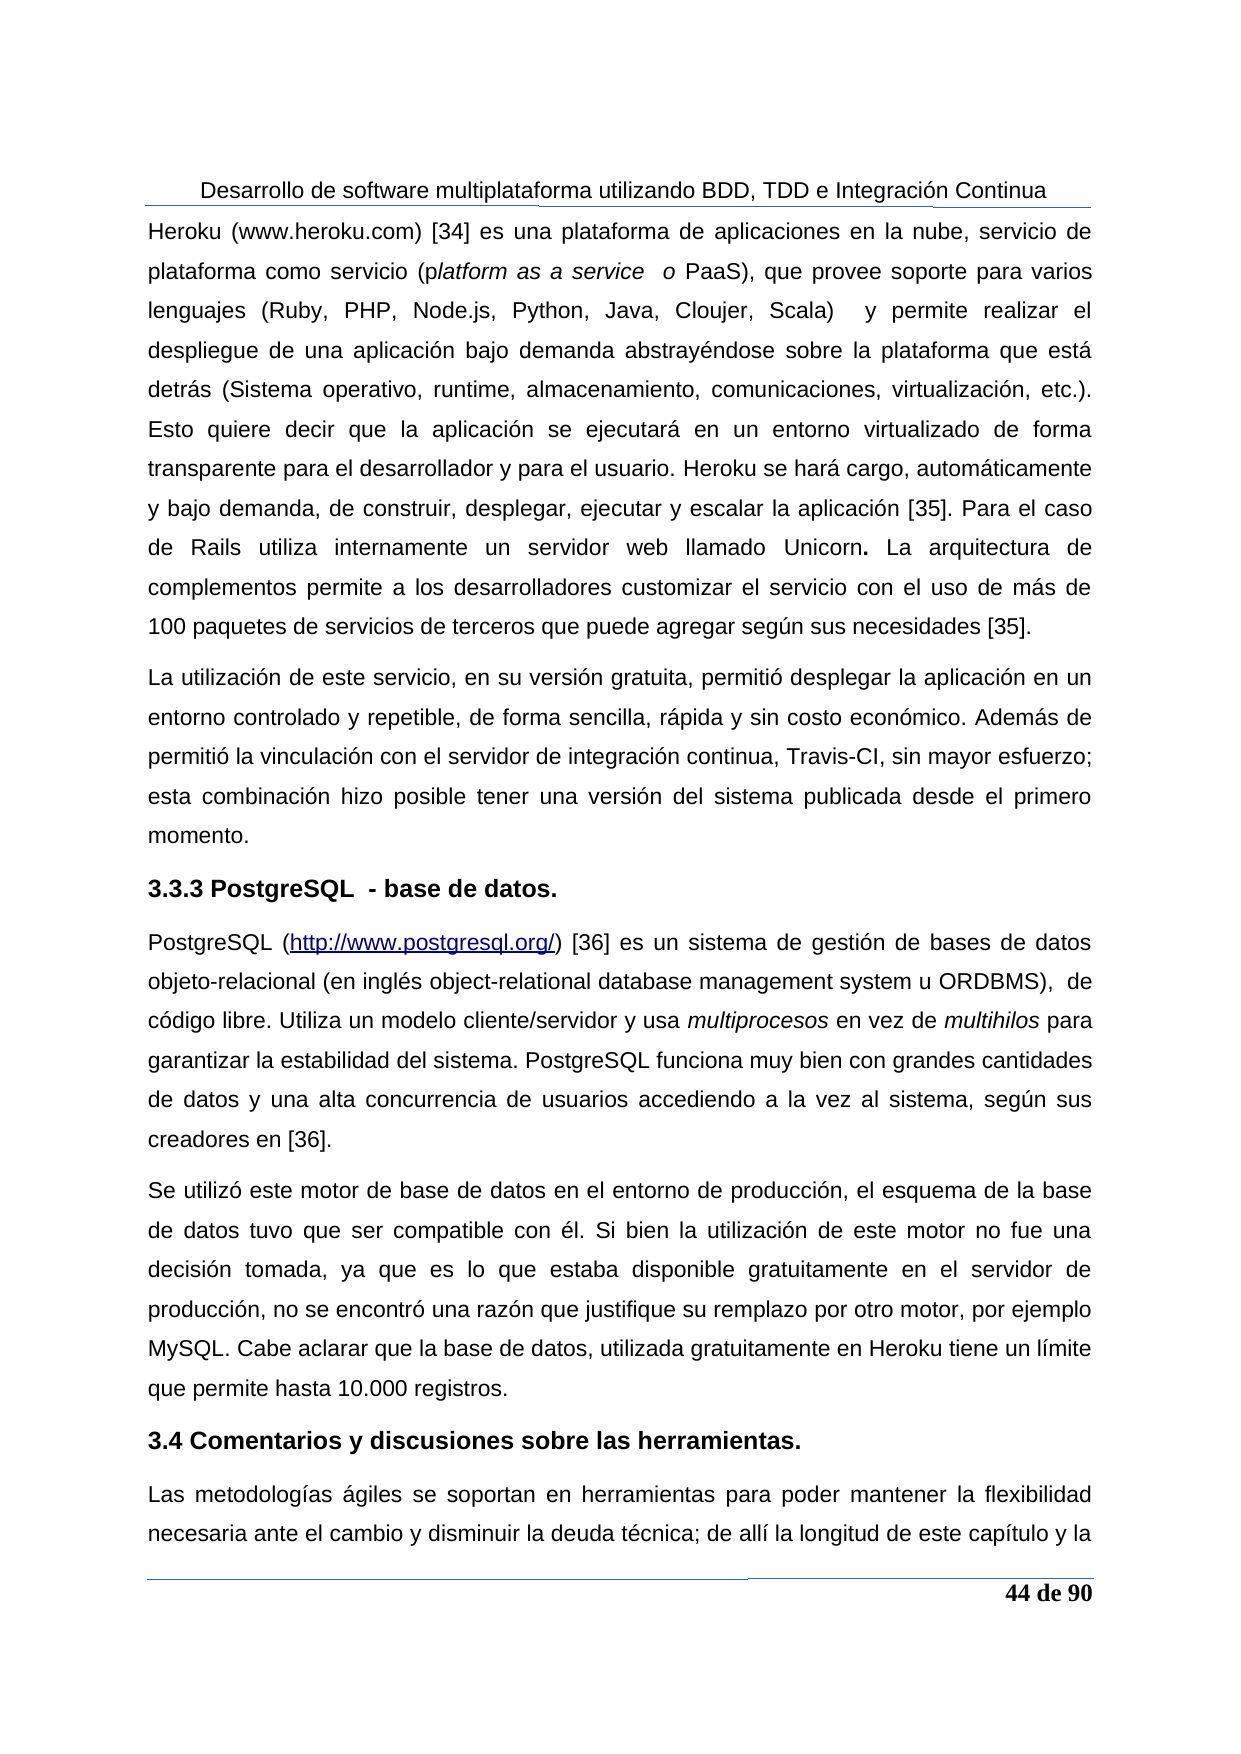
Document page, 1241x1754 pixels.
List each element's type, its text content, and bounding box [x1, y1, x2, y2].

text Las metodologías ágiles se soportan en herramientas para poder mantener la flexibilidad necesaria ante el cambio y disminuir la deuda técnica; de allí la longitud de este capítulo y la [148, 1481, 1093, 1546]
text 3.4 Comentarios y discusiones sobre las herramientas. [148, 1426, 1093, 1454]
text PostgreSQL (http://www.postgresql.org/) [36] es un sistema de gestión de bases de datos objeto-relacional (en inglés object-relational database management system u ORDBMS), de código libre. Utiliza un modelo cliente/servidor y usa multiprocesos en vez de multihilos para garantizar la estabilidad del sistema. PostgreSQL funciona muy bien con grandes cantidades de datos y una alta concurrencia de usuarios accediendo a la vez al sistema, según sus creadores en [36]. [148, 928, 1093, 1152]
text Se utilizó este motor de base de datos en el entorno de producción, el esquema de la base de datos tuvo que ser compatible con él. Si bien la utilización de este motor no fue una decisión tomada, ya que es lo que estaba disponible gratuitamente en el servidor de producción, no se encontró una razón que justifique su remplazo por otro motor, por ejemplo MySQL. Cabe aclarar que la base de datos, utilizada gratuitamente en Heroku tiene un límite que permite hasta 10.000 registros. [148, 1177, 1093, 1401]
list 3.3.3 PostgreSQL - base de datos. [148, 873, 1093, 902]
text La utilización de este servicio, en su versión gratuita, permitió desplegar la aplicación en un entorno controlado y repetible, de forma sencilla, rápida y sin costo económico. Además de permitió la vinculación con el servidor de integración continua, Travis-CI, sin mayor esfuerzo; esta combinación hizo posible tener una versión del sistema publicada desde el primero momento. [148, 664, 1093, 849]
text Heroku (www.heroku.com) [34] es una plataforma de aplicaciones en la nube, servicio de plataforma como servicio (platform as a service o PaaS), que provee soporte para varios lenguajes (Ruby, PHP, Node.js, Python, Java, Cloujer, Scala) y permite realizar el despliegue de una aplicación bajo demanda abstrayéndose sobre la plataforma que está detrás (Sistema operativo, runtime, almacenamiento, comunicaciones, virtualización, etc.). Esto quiere decir que la aplicación se ejecutará en un entorno virtualizado de forma transparente para el desarrollador y para el usuario. Heroku se hará cargo, automáticamente y bajo demanda, de construir, desplegar, ejecutar y escalar la aplicación [35]. Para el caso de Rails utiliza internamente un servidor web llamado Unicorn. La arquitectura de complementos permite a los desarrolladores customizar el servicio con el uso de más de 100 paquetes de servicios de terceros que puede agregar según sus necesidades [35]. [148, 218, 1093, 639]
